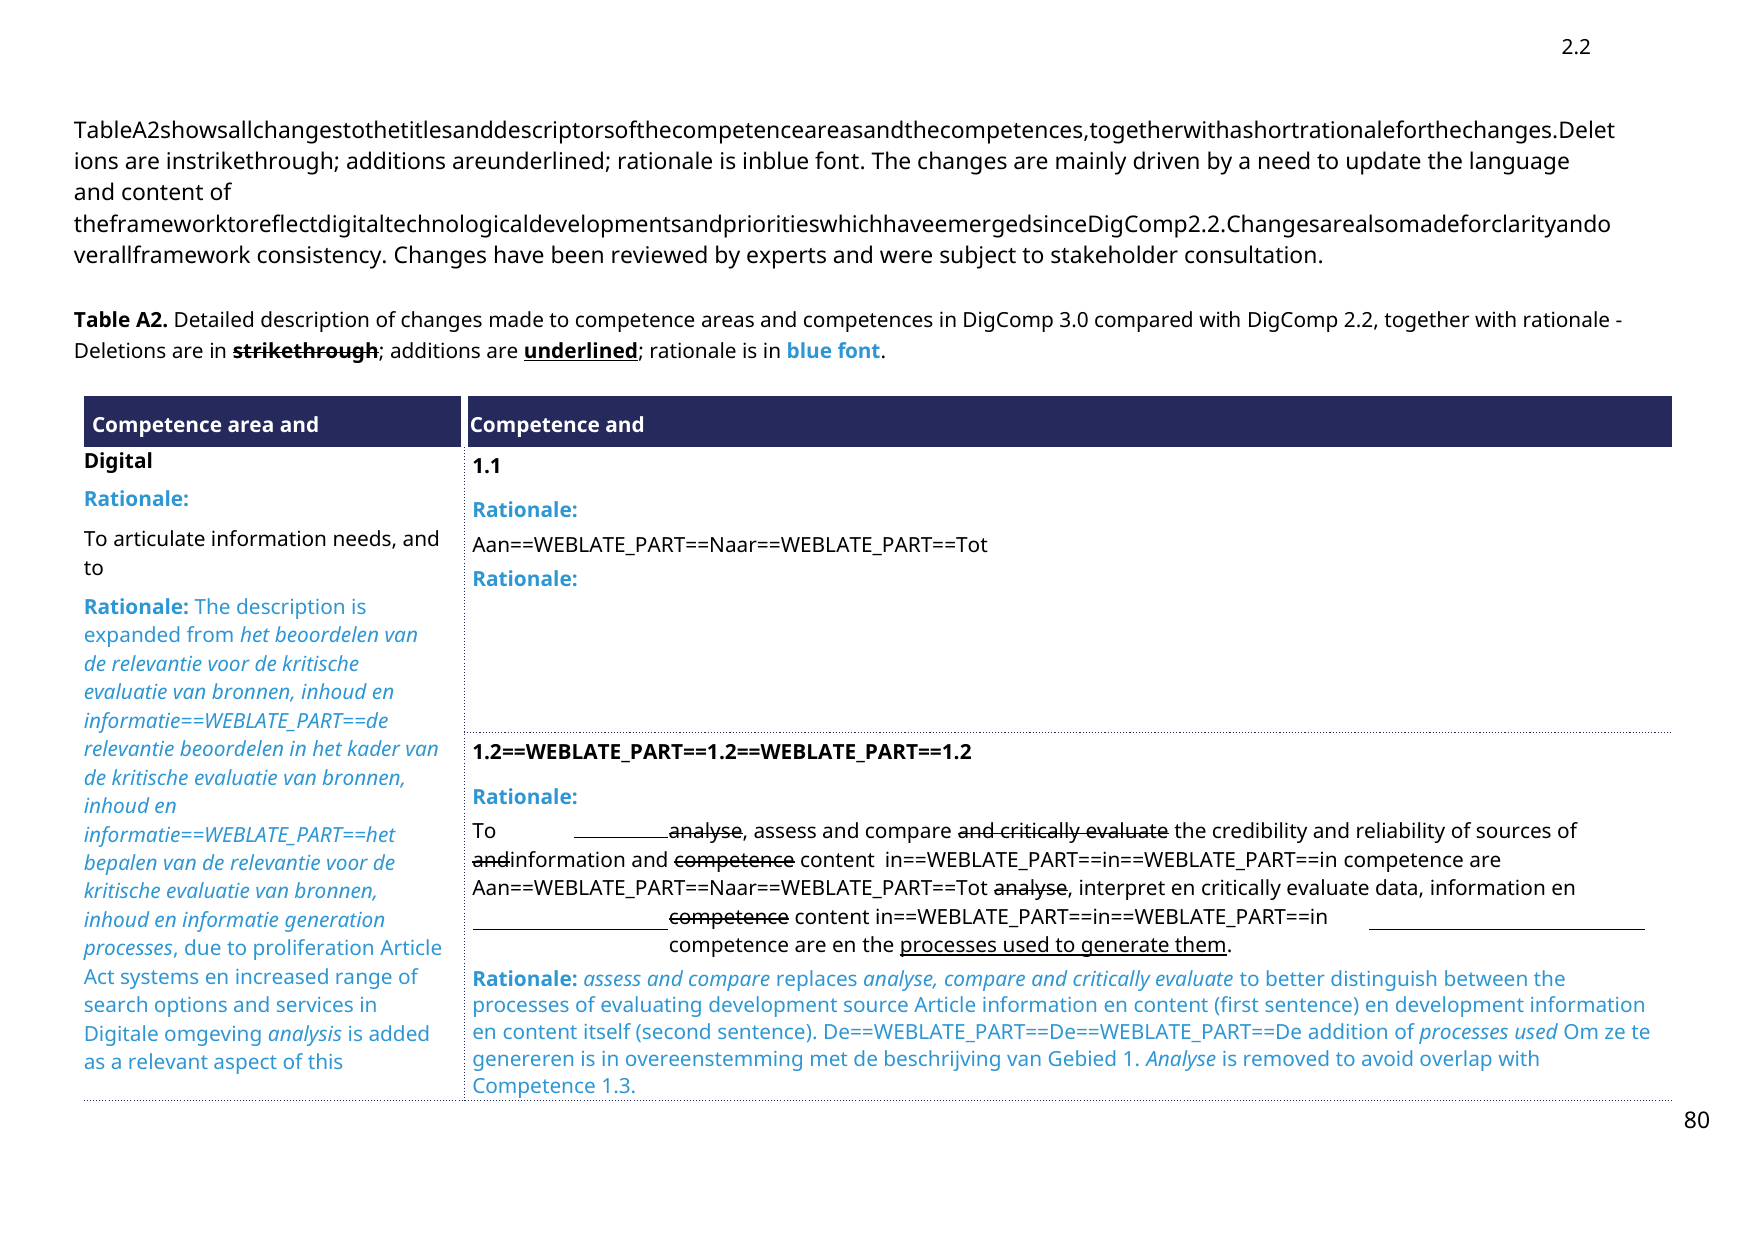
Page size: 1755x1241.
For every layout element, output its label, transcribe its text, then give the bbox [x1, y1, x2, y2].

table_cell Digital Rationale: To articulate information needs, and to Rationale: The description is expanded from het beoordelen van de relevantie voor de kritische evaluatie van bronnen, inhoud en informatie==WEBLATE_PART==de relevantie beoordelen in het kader van de kritische evaluatie van bronnen, inhoud en informatie==WEBLATE_PART==het bepalen van de relevantie voor de kritische evaluatie van bronnen, inhoud en informatie generation processes, due to proliferation Article Act systems en increased range of search options and services in Digitale omgeving analysis is added as a relevant aspect of this [84, 447, 464, 1100]
table_header Competence area and [84, 396, 461, 447]
table_header Competence and [468, 396, 1672, 447]
text TableA2showsallchangestothetitlesanddescriptorsofthecompetenceareasandthecompetences,togetherwithashortrationaleforthechanges.Deletions are instrikethrough; additions areunderlined; rationale is inblue font. The changes are mainly driven by a need to update the language and content of theframeworktoreflectdigitaltechnologicaldevelopmentsandprioritieswhichhaveemergedsinceDigComp2.2.Changesarealsomadeforclarityandoverallframework consistency. Changes have been reviewed by experts and were subject to stakeholder consultation. [74, 114, 1617, 270]
table_cell 1.2==WEBLATE_PART==1.2==WEBLATE_PART==1.2 Rationale: To analyse, assess and compare and critically evaluate the credibility and reliability of sources of andinformation and competence content in==WEBLATE_PART==in==WEBLATE_PART==in competence are Aan==WEBLATE_PART==Naar==WEBLATE_PART==Tot analyse, interpret en critically evaluate data, information en competence content in==WEBLATE_PART==in==WEBLATE_PART==in competence are en the processes used to generate them. Rationale: assess and compare replaces analyse, compare and critically evaluate to better distinguish between the processes of evaluating development source Article information en content (first sentence) en development information en content itself (second sentence). De==WEBLATE_PART==De==WEBLATE_PART==De addition of processes used Om ze te genereren is in overeenstemming met de beschrijving van Gebied 1. Analyse is removed to avoid overlap with Competence 1.3. [464, 732, 1672, 1100]
text Table A2. Detailed description of changes made to competence areas and competences in DigComp 3.0 compared with DigComp 2.2, together with rationale - Deletions are in strikethrough; additions are underlined; rationale is in blue font. [74, 305, 1710, 365]
table_cell 1.1 Rationale: Aan==WEBLATE_PART==Naar==WEBLATE_PART==Tot Rationale: [464, 447, 1672, 732]
